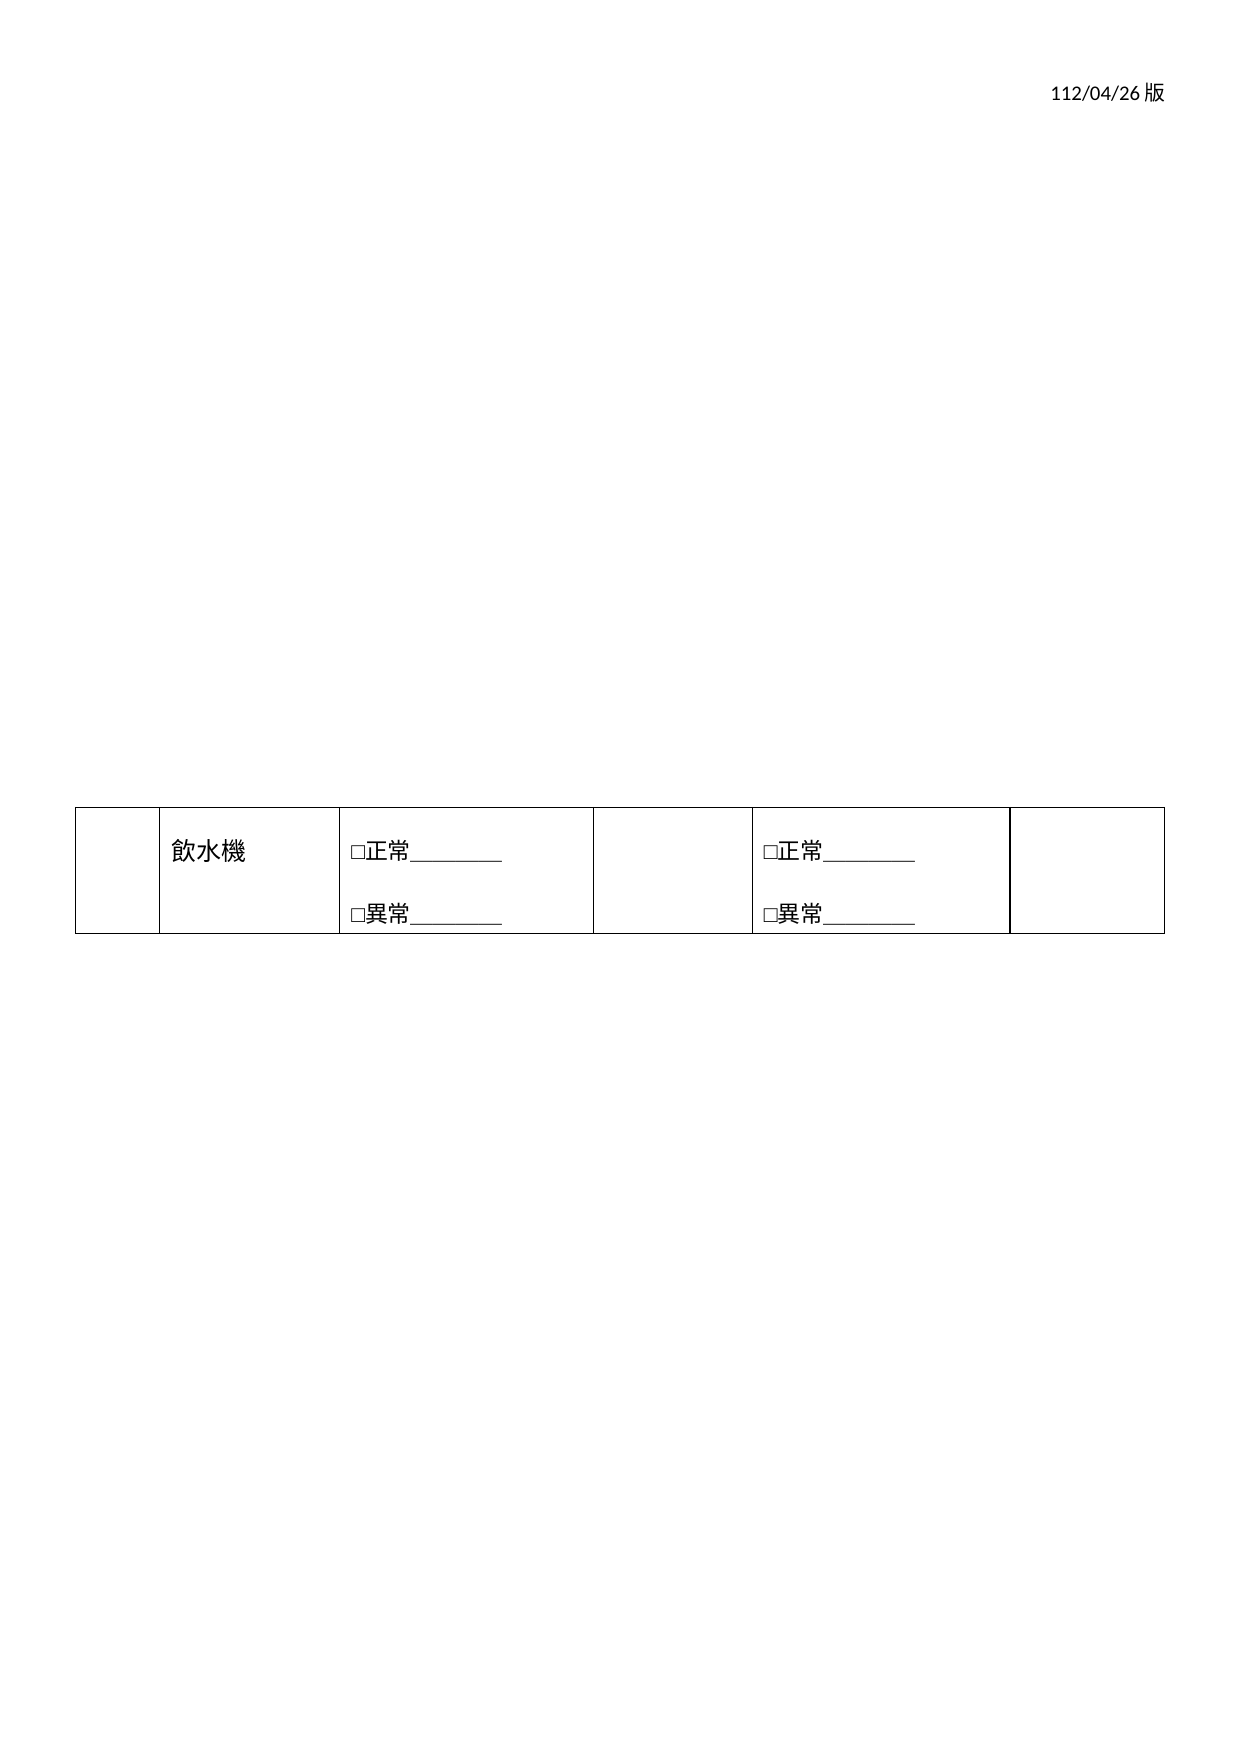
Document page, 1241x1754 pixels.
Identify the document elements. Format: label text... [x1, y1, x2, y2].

table_cell [594, 808, 752, 933]
table_cell □正常＿＿＿＿ □異常＿＿＿＿ [340, 808, 593, 933]
table_cell [76, 808, 159, 933]
table_cell [1011, 808, 1164, 933]
table_cell □正常＿＿＿＿ □異常＿＿＿＿ [753, 808, 1009, 933]
table_cell 飲水機 [160, 808, 339, 933]
